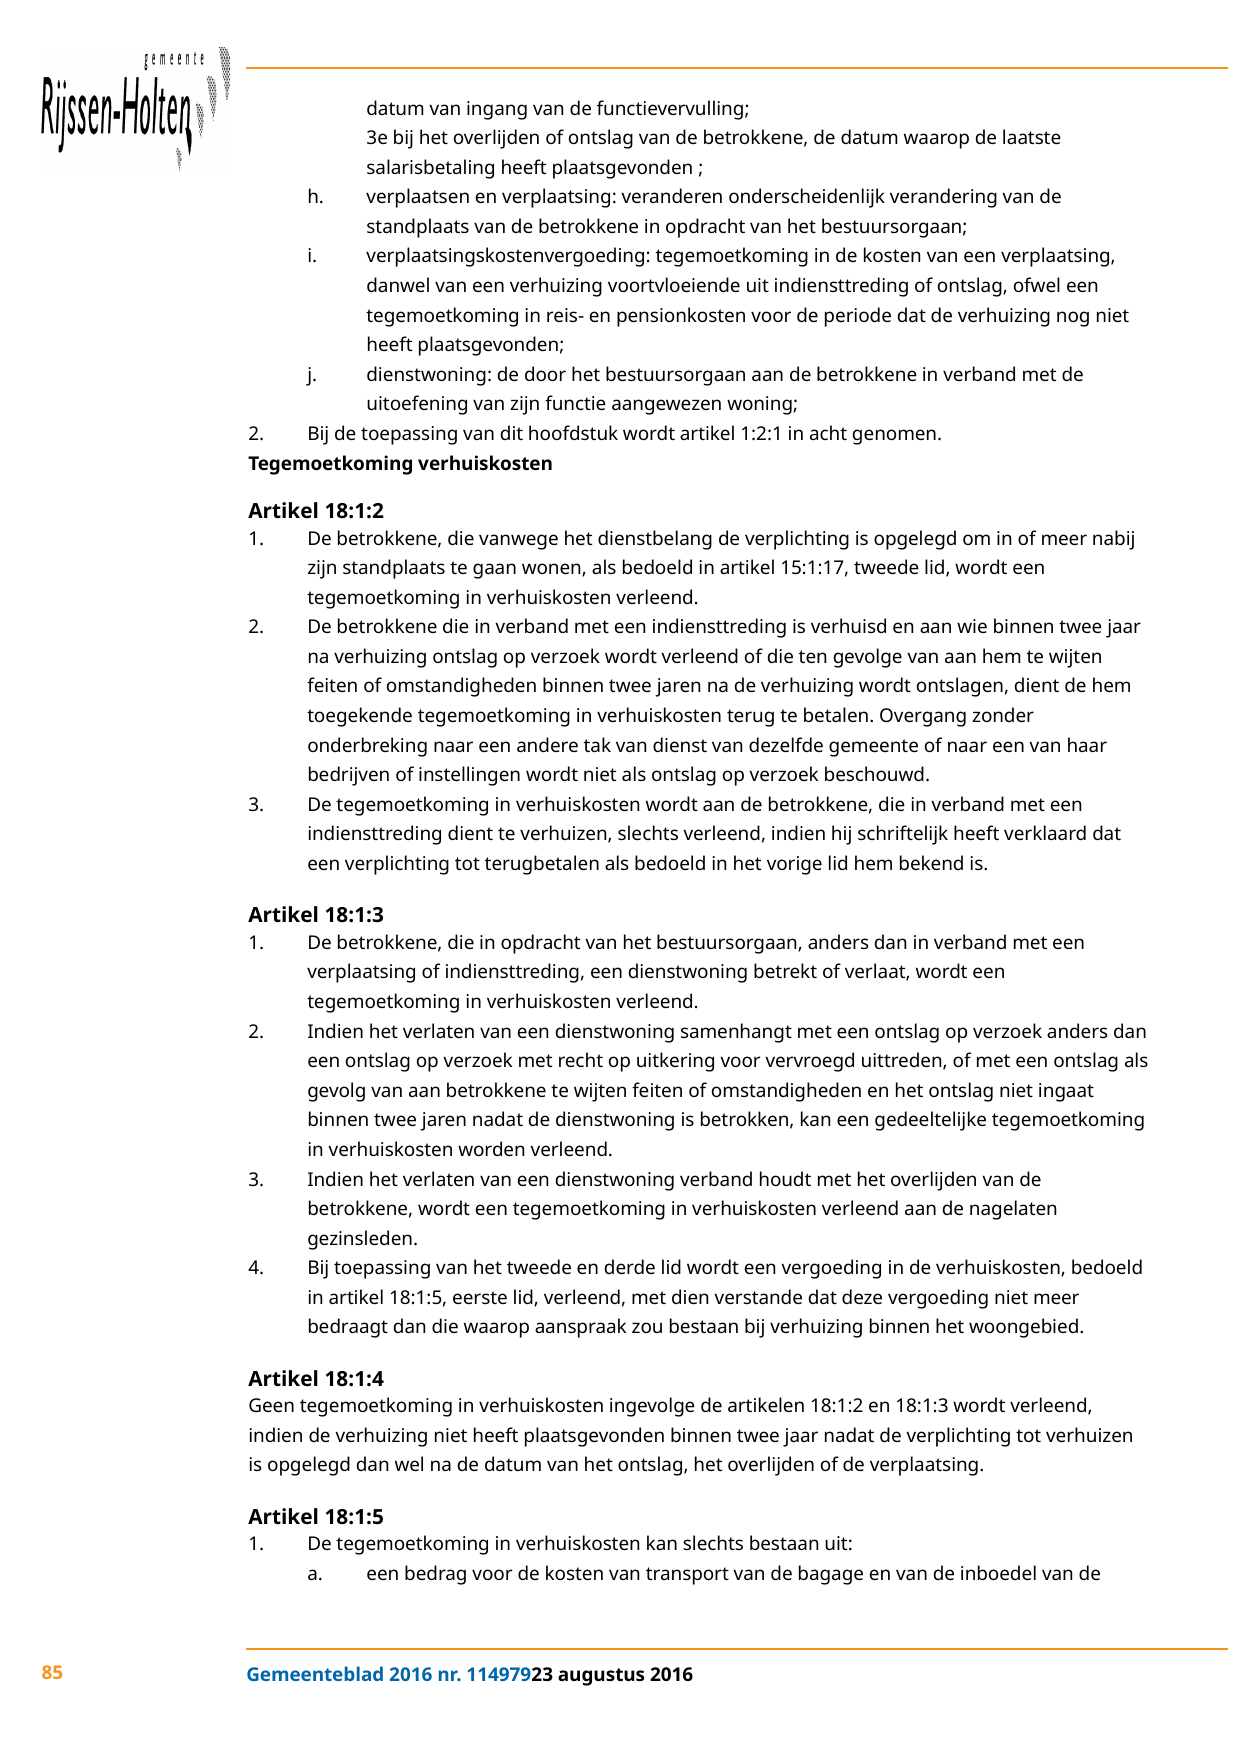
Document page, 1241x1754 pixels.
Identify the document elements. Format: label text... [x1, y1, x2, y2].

list dienstwoning: de door het bestuursorgaan aan de betrokkene in verband met de uitoefening van zijn functie aangewezen woning; [307, 361, 1152, 416]
list 3e bij het overlijden of ontslag van de betrokkene, de datum waarop de laatste salarisbetaling heeft plaatsgevonden ; [307, 124, 1152, 180]
list De betrokkene, die in opdracht van het bestuursorgaan, anders dan in verband met een verplaatsing of indiensttreding, een dienstwoning betrekt of verlaat, wordt een tegemoetkoming in verhuiskosten verleend. [248, 929, 1152, 1014]
list Bij toepassing van het tweede en derde lid wordt een vergoeding in de verhuiskosten, bedoeld in artikel 18:1:5, eerste lid, verleend, met dien verstande dat deze vergoeding niet meer bedraagt dan die waarop aanspraak zou bestaan bij verhuizing binnen het woongebied. [248, 1254, 1152, 1339]
list De tegemoetkoming in verhuiskosten wordt aan de betrokkene, die in verband met een indiensttreding dient te verhuizen, slechts verleend, indien hij schriftelijk heeft verklaard dat een verplichting tot terugbetalen als bedoeld in het vorige lid hem bekend is. [248, 791, 1152, 876]
list een bedrag voor de kosten van transport van de bagage en van de inboedel van de [307, 1560, 1152, 1586]
text Artikel 18:1:3 [248, 901, 1152, 929]
text Artikel 18:1:4 [248, 1364, 1152, 1392]
text Artikel 18:1:2 [248, 496, 1152, 525]
list De betrokkene die in verband met een indiensttreding is verhuisd en aan wie binnen twee jaar na verhuizing ontslag op verzoek wordt verleend of die ten gevolge van aan hem te wijten feiten of omstandigheden binnen twee jaren na de verhuizing wordt ontslagen, dient de hem toegekende tegemoetkoming in verhuiskosten terug te betalen. Overgang zonder onderbreking naar een andere tak van dienst van dezelfde gemeente of naar een van haar bedrijven of instellingen wordt niet als ontslag op verzoek beschouwd. [248, 613, 1152, 787]
list Indien het verlaten van een dienstwoning verband houdt met het overlijden van de betrokkene, wordt een tegemoetkoming in verhuiskosten verleend aan de nagelaten gezinsleden. [248, 1166, 1152, 1251]
text Tegemoetkoming verhuiskosten [248, 450, 1152, 476]
list De tegemoetkoming in verhuiskosten kan slechts bestaan uit: [248, 1531, 1152, 1556]
list verplaatsingskostenvergoeding: tegemoetkoming in de kosten van een verplaatsing, danwel van een verhuizing voortvloeiende uit indiensttreding of ontslag, ofwel een tegemoetkoming in reis- en pensionkosten voor de periode dat de verhuizing nog niet heeft plaatsgevonden; [307, 243, 1152, 357]
list verplaatsen en verplaatsing: veranderen onderscheidenlijk verandering van de standplaats van de betrokkene in opdracht van het bestuursorgaan; [307, 183, 1152, 239]
list datum van ingang van de functievervulling; [307, 95, 1152, 121]
list Bij de toepassing van dit hoofdstuk wordt artikel 1:2:1 in acht genomen. [248, 420, 1152, 446]
text Geen tegemoetkoming in verhuiskosten ingevolge de artikelen 18:1:2 en 18:1:3 wordt verleend, indien de verhuizing niet heeft plaatsgevonden binnen twee jaar nadat de verplichting tot verhuizen is opgelegd dan wel na de datum van het ontslag, het overlijden of de verplaatsing. [248, 1392, 1152, 1477]
text Artikel 18:1:5 [248, 1502, 1152, 1531]
picture [41, 47, 231, 172]
list De betrokkene, die vanwege het dienstbelang de verplichting is opgelegd om in of meer nabij zijn standplaats te gaan wonen, als bedoeld in artikel 15:1:17, tweede lid, wordt een tegemoetkoming in verhuiskosten verleend. [248, 525, 1152, 610]
list Indien het verlaten van een dienstwoning samenhangt met een ontslag op verzoek anders dan een ontslag op verzoek met recht op uitkering voor vervroegd uittreden, of met een ontslag als gevolg van aan betrokkene te wijten feiten of omstandigheden en het ontslag niet ingaat binnen twee jaren nadat de dienstwoning is betrokken, kan een gedeeltelijke tegemoetkoming in verhuiskosten worden verleend. [248, 1018, 1152, 1162]
